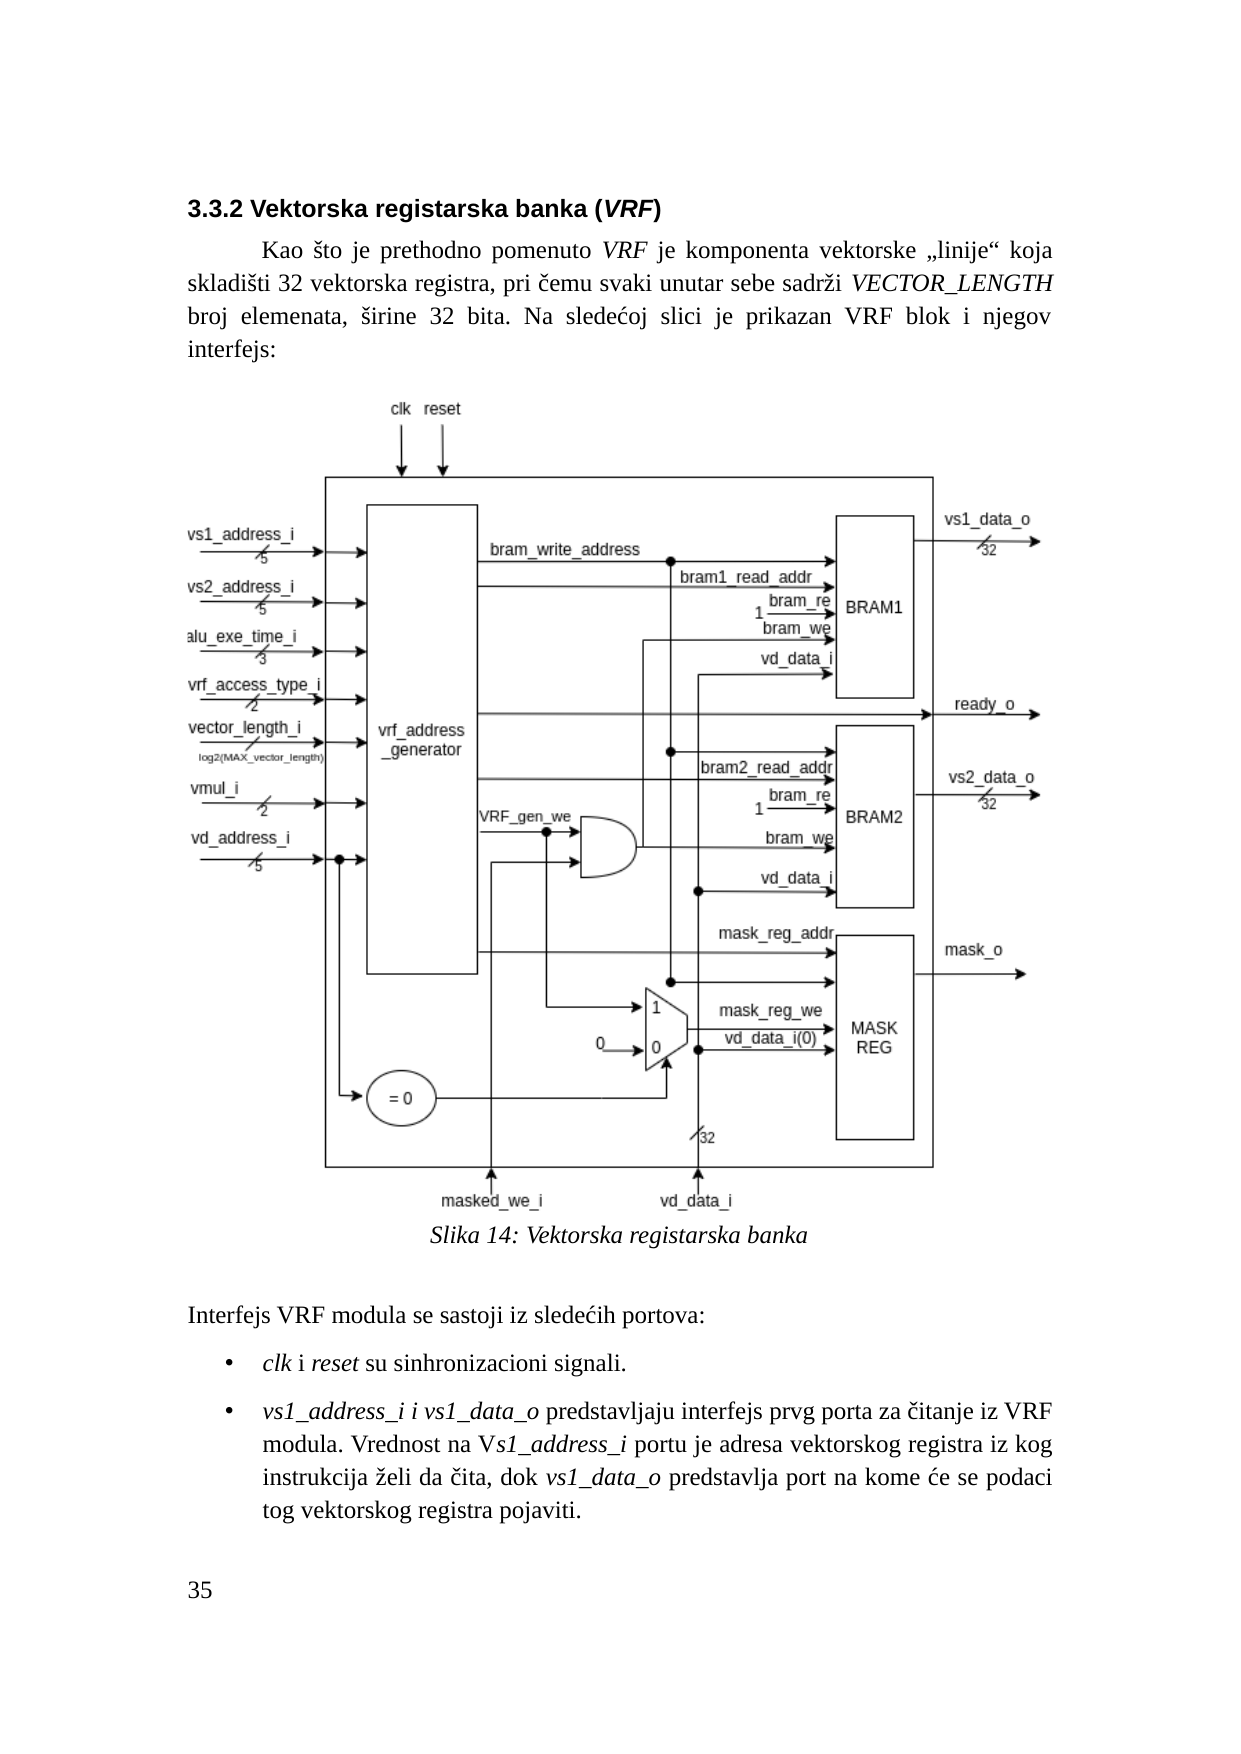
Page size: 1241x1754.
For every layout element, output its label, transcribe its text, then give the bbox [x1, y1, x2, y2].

list vs1_address_i i vs1_data_o predstavljaju interfejs prvg porta za čitanje iz VRF modula. Vrednost na Vs1_address_i portu je adresa vektorskog registra iz kog instrukcija želi da čita, dok vs1_data_o predstavlja port na kome će se podaci tog vektorskog registra pojaviti. [225, 1396, 1053, 1523]
list clk i reset su sinhronizacioni signali. [225, 1348, 1053, 1377]
text Slika 14: Vektorska registarska banka [187, 1215, 1053, 1249]
subtitle 3.3.2 Vektorska registarska banka (VRF) [187, 194, 1053, 223]
text Interfejs VRF modula se sastoji iz sledećih portova: [187, 1301, 1053, 1329]
text Kao što je prethodno pomenuto VRF je komponenta vektorske „linije“ koja skladišti 32 vektorska registra, pri čemu svaki unutar sebe sadrži VECTOR_LENGTH broj elemenata, širine 32 bita. Na sledećoj slici je prikazan VRF blok i njegov interfejs: [187, 235, 1053, 363]
picture [187, 394, 1053, 1215]
